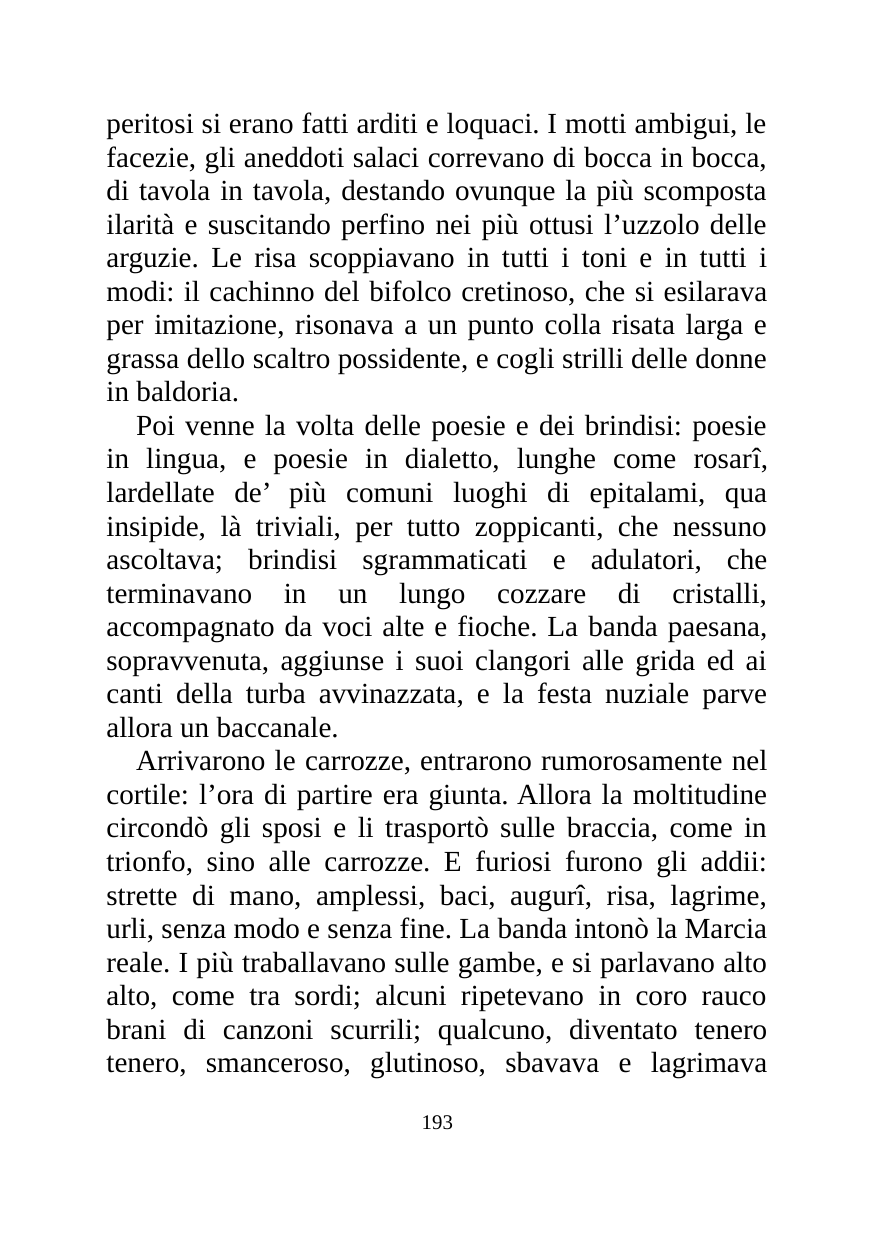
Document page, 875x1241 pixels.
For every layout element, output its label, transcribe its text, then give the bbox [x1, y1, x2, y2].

text Arrivarono le carrozze, entrarono rumorosamente nel cortile: l’ora di partire era giunta. Allora la moltitudine circondò gli sposi e li trasportò sulle braccia, come in trionfo, sino alle carrozze. E furiosi furono gli addii: strette di mano, amplessi, baci, augurî, risa, lagrime, urli, senza modo e senza fine. La banda intonò la Marcia reale. I più traballavano sulle gambe, e si parlavano alto alto, come tra sordi; alcuni ripetevano in coro rauco brani di canzoni scurrili; qualcuno, diventato tenero tenero, smanceroso, glutinoso, sbavava e lagrimava [106, 743, 768, 1079]
text peritosi si erano fatti arditi e loquaci. I motti ambigui, le facezie, gli aneddoti salaci correvano di bocca in bocca, di tavola in tavola, destando ovunque la più scomposta ilarità e suscitando perfino nei più ottusi l’uzzolo delle arguzie. Le risa scoppiavano in tutti i toni e in tutti i modi: il cachinno del bifolco cretinoso, che si esilarava per imitazione, risonava a un punto colla risata larga e grassa dello scaltro possidente, e cogli strilli delle donne in baldoria. [106, 106, 768, 408]
text Poi venne la volta delle poesie e dei brindisi: poesie in lingua, e poesie in dialetto, lunghe come rosarî, lardellate de’ più comuni luoghi di epitalami, qua insipide, là triviali, per tutto zoppicanti, che nessuno ascoltava; brindisi sgrammaticati e adulatori, che terminavano in un lungo cozzare di cristalli, accompagnato da voci alte e fioche. La banda paesana, sopravvenuta, aggiunse i suoi clangori alle grida ed ai canti della turba avvinazzata, e la festa nuziale parve allora un baccanale. [106, 408, 768, 743]
